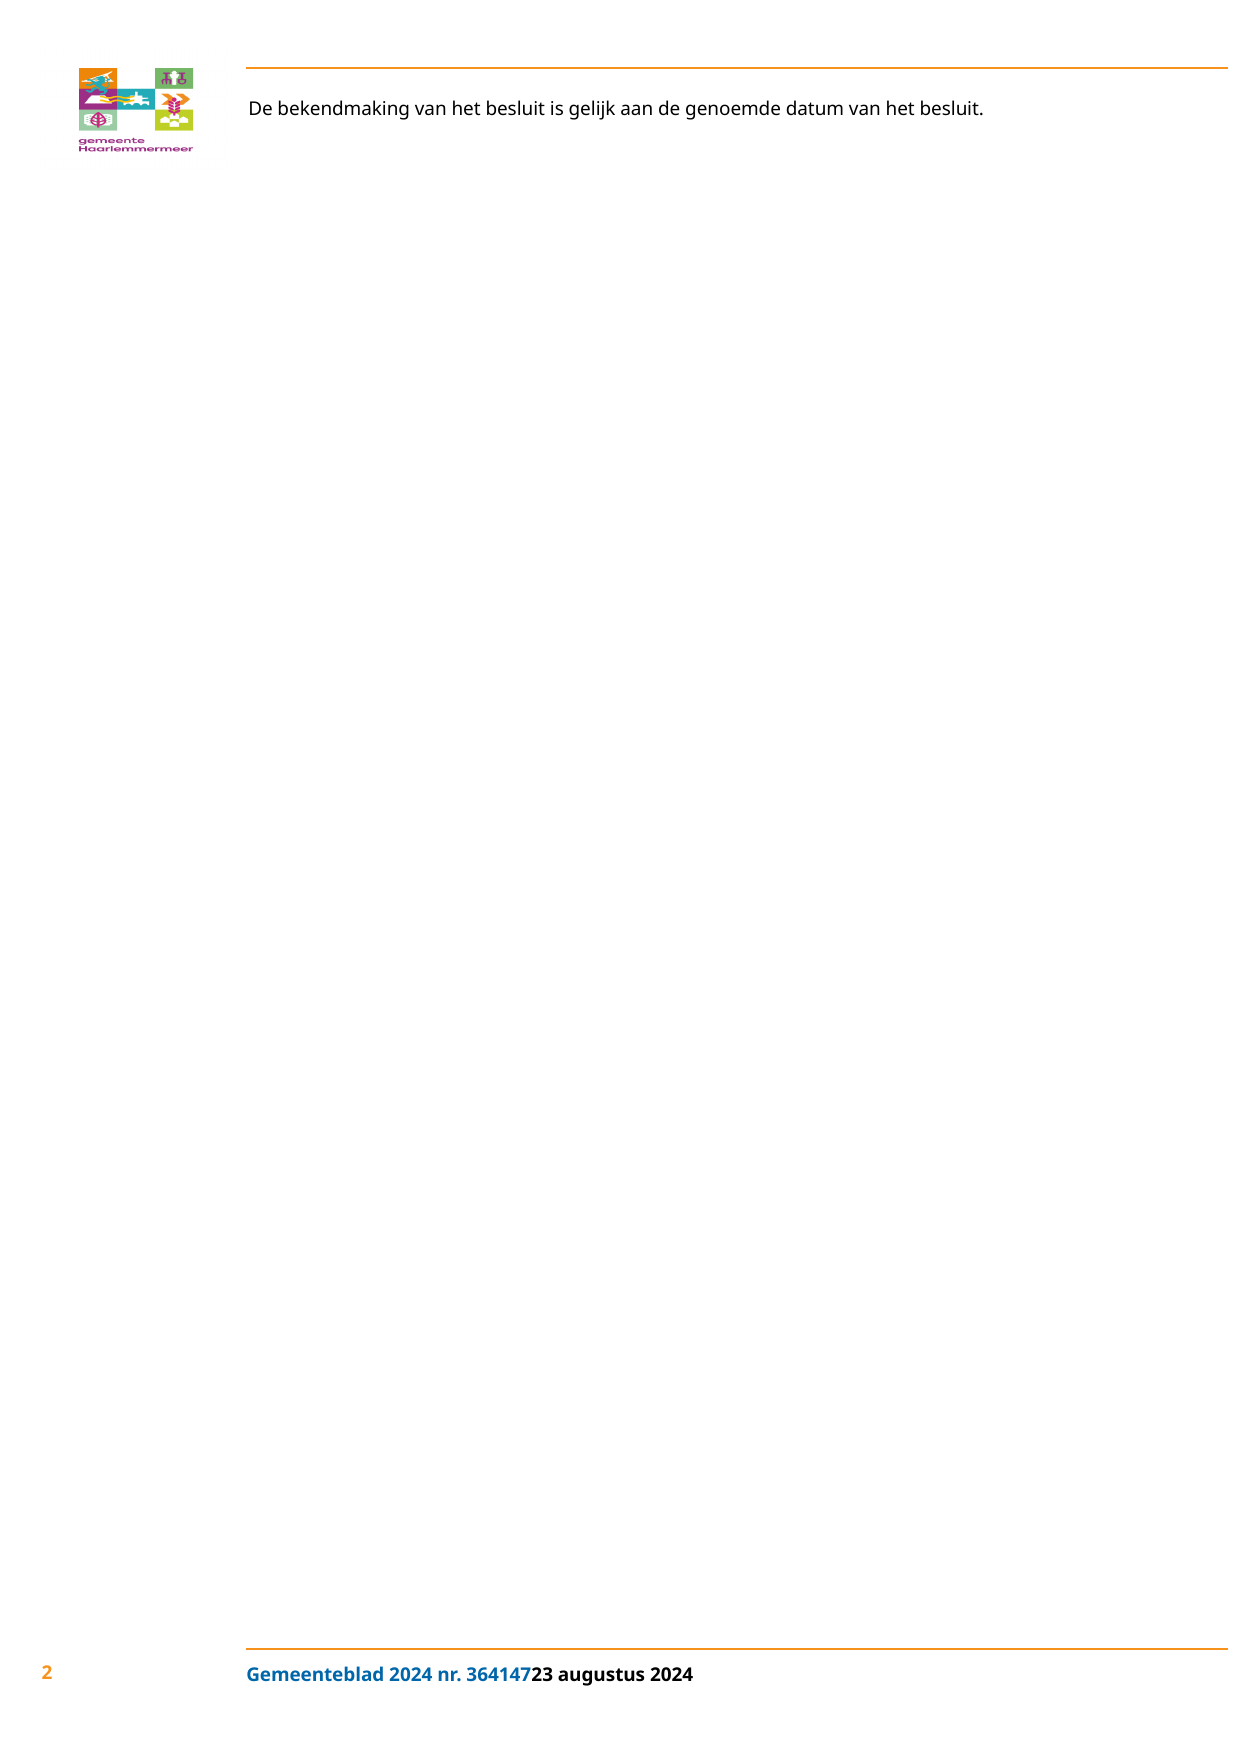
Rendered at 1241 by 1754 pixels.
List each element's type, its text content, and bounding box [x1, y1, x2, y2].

picture [41, 47, 231, 172]
text De bekendmaking van het besluit is gelijk aan de genoemde datum van het besluit. [248, 95, 1152, 121]
